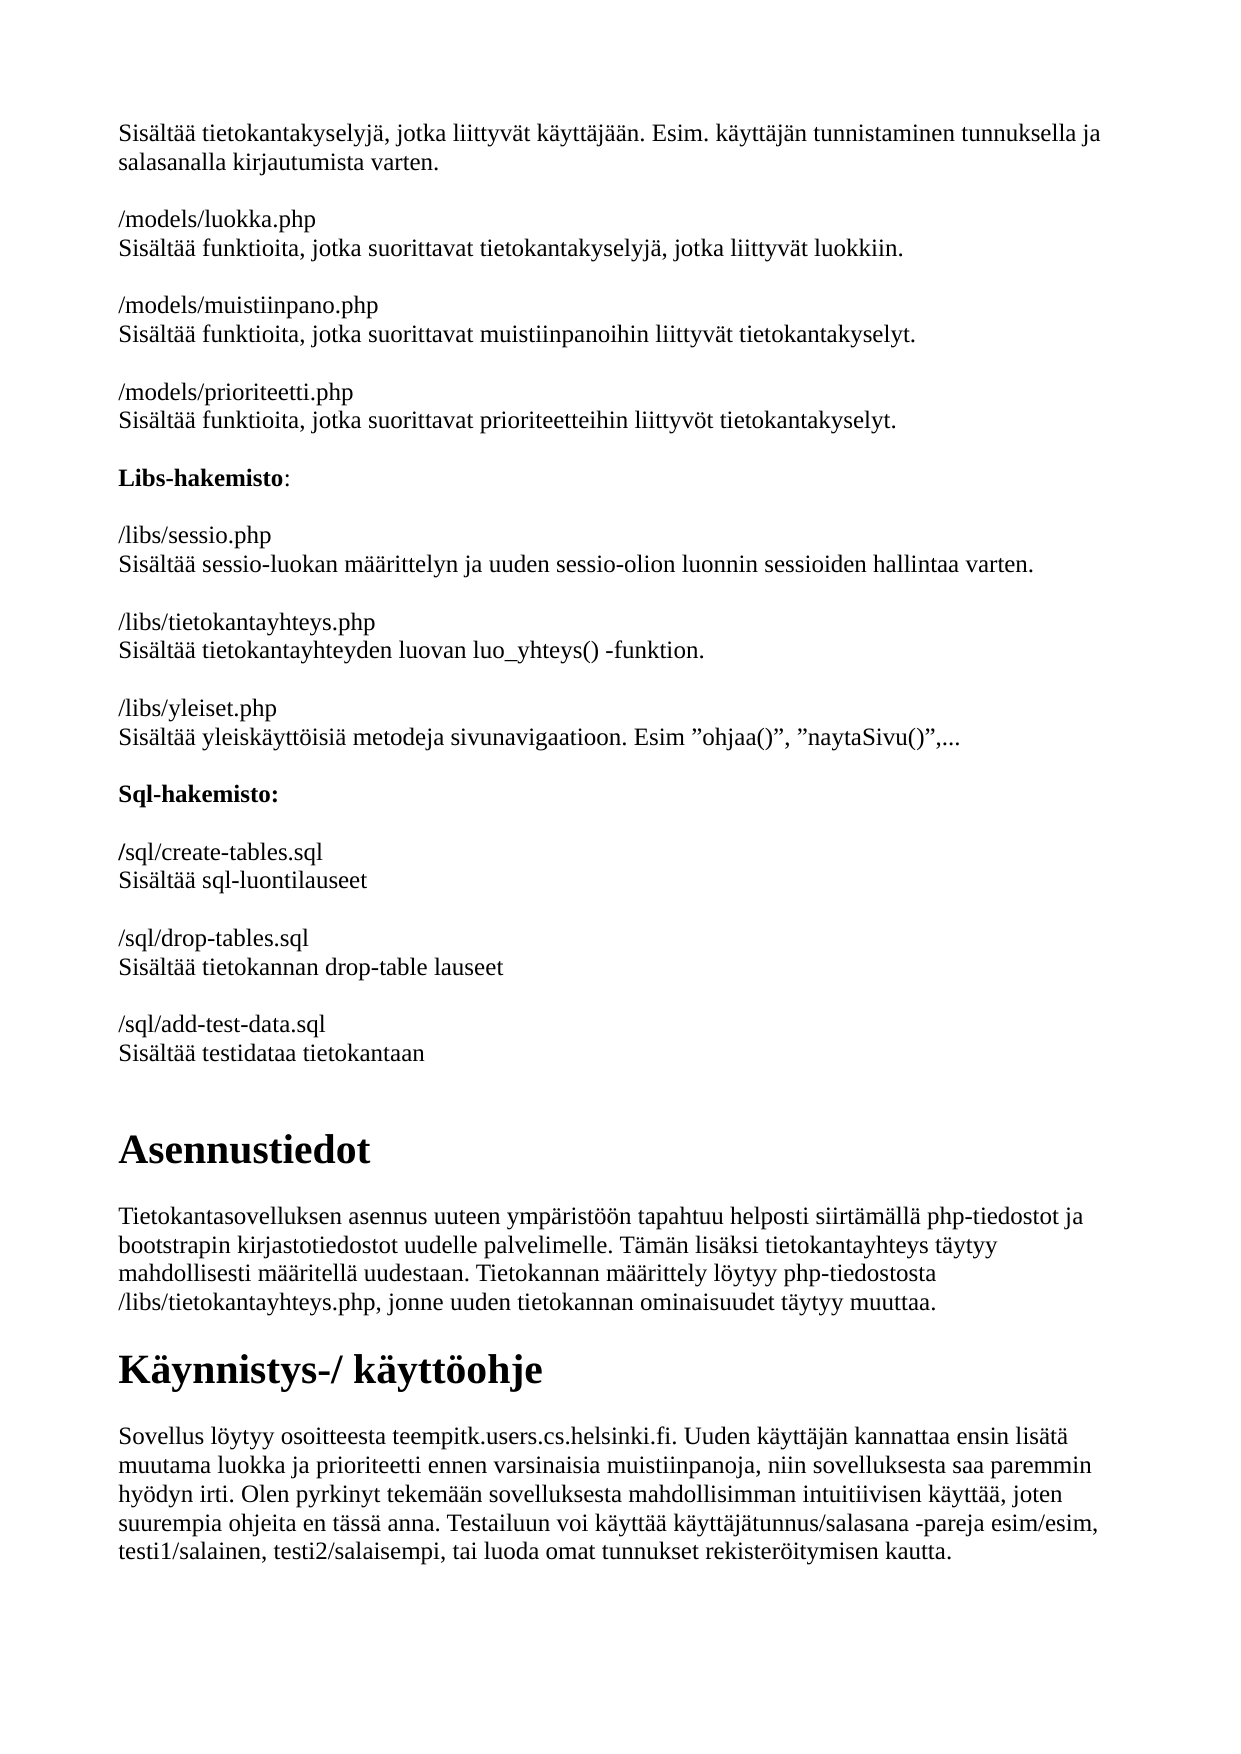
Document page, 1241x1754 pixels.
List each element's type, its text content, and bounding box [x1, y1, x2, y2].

text /models/muistiinpano.php [118, 291, 1122, 319]
text /libs/sessio.php [118, 521, 1122, 549]
text Sisältää testidataa tietokantaan [118, 1038, 1122, 1067]
text Sisältää sessio-luokan määrittelyn ja uuden sessio-olion luonnin sessioiden hallintaa varten. [118, 549, 1122, 578]
text Sisältää tietokantakyselyjä, jotka liittyvät käyttäjään. Esim. käyttäjän tunnistaminen tunnuksella ja salasanalla kirjautumista varten. [118, 118, 1122, 176]
text Sisältää tietokannan drop-table lauseet [118, 952, 1122, 981]
text Libs-hakemisto: [118, 463, 1122, 492]
text Sisältää yleiskäyttöisiä metodeja sivunavigaatioon. Esim ”ohjaa()”, ”naytaSivu()”,... [118, 722, 1122, 751]
text /libs/yleiset.php [118, 693, 1122, 722]
text Sisältää funktioita, jotka suorittavat prioriteetteihin liittyvöt tietokantakyselyt. [118, 406, 1122, 434]
text /models/prioriteetti.php [118, 377, 1122, 406]
text Tietokantasovelluksen asennus uuteen ympäristöön tapahtuu helposti siirtämällä php-tiedostot ja bootstrapin kirjastotiedostot uudelle palvelimelle. Tämän lisäksi tietokantayhteys täytyy mahdollisesti määritellä uudestaan. Tietokannan määrittely löytyy php-tiedostosta /libs/tietokantayhteys.php, jonne uuden tietokannan ominaisuudet täytyy muuttaa. [118, 1201, 1122, 1316]
text Käynnistys-/ käyttöohje [118, 1345, 1122, 1393]
text Sisältää sql-luontilauseet [118, 866, 1122, 894]
text /models/luokka.php [118, 204, 1122, 233]
text Sql-hakemisto: [118, 779, 1122, 808]
text /sql/drop-tables.sql [118, 923, 1122, 952]
text Sisältää funktioita, jotka suorittavat tietokantakyselyjä, jotka liittyvät luokkiin. [118, 233, 1122, 262]
text /libs/tietokantayhteys.php [118, 607, 1122, 636]
text Sisältää funktioita, jotka suorittavat muistiinpanoihin liittyvät tietokantakyselyt. [118, 319, 1122, 348]
text /sql/add-test-data.sql [118, 1009, 1122, 1038]
text Asennustiedot [118, 1124, 1122, 1172]
text /sql/create-tables.sql [118, 837, 1122, 866]
text Sovellus löytyy osoitteesta teempitk.users.cs.helsinki.fi. Uuden käyttäjän kannattaa ensin lisätä muutama luokka ja prioriteetti ennen varsinaisia muistiinpanoja, niin sovelluksesta saa paremmin hyödyn irti. Olen pyrkinyt tekemään sovelluksesta mahdollisimman intuitiivisen käyttää, joten suurempia ohjeita en tässä anna. Testailuun voi käyttää käyttäjätunnus/salasana -pareja esim/esim, testi1/salainen, testi2/salaisempi, tai luoda omat tunnukset rekisteröitymisen kautta. [118, 1421, 1122, 1565]
text Sisältää tietokantayhteyden luovan luo_yhteys() -funktion. [118, 636, 1122, 664]
